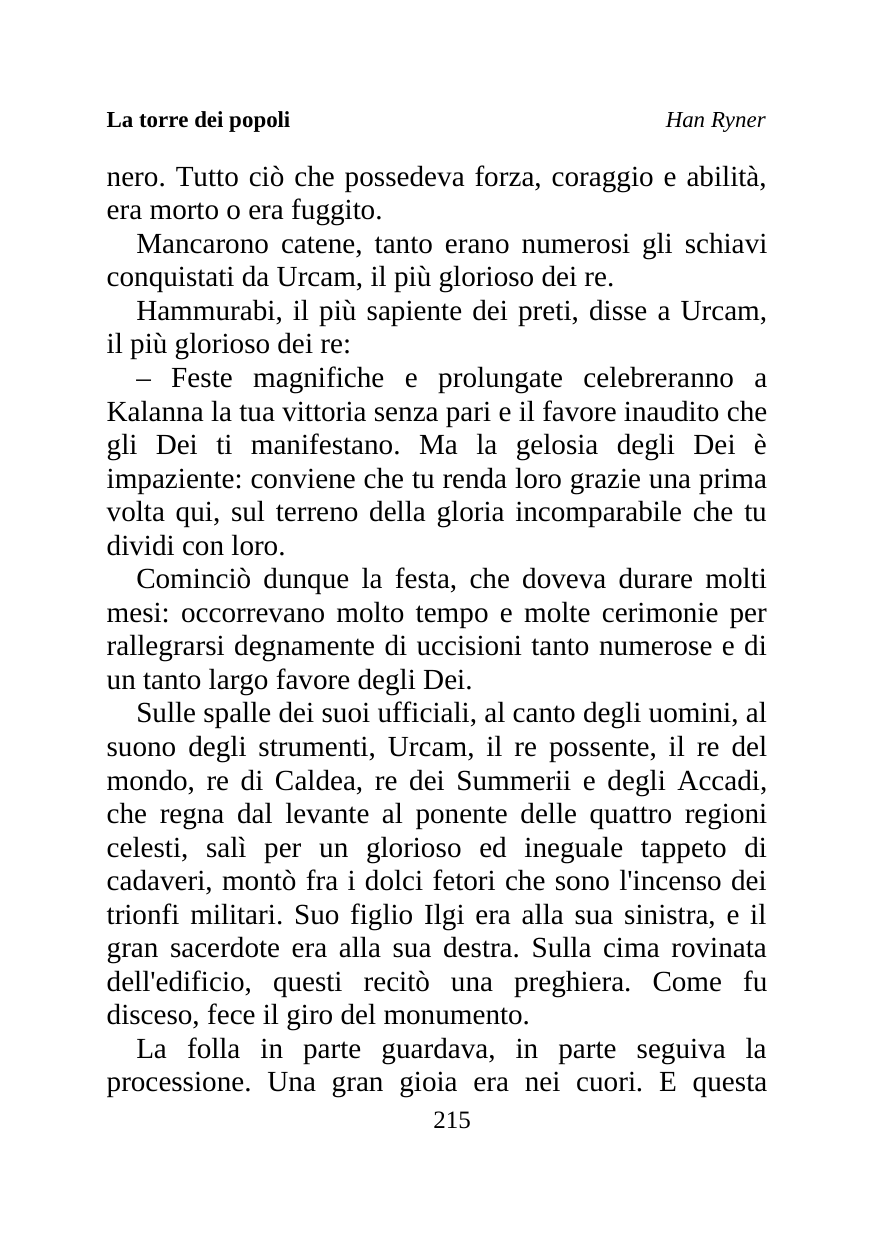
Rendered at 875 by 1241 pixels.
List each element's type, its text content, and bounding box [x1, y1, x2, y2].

text La folla in parte guardava, in parte seguiva la processione. Una gran gioia era nei cuori. E questa [106, 1031, 768, 1098]
text Sulle spalle dei suoi ufficiali, al canto degli uomini, al suono degli strumenti, Urcam, il re possente, il re del mondo, re di Caldea, re dei Summerii e degli Accadi, che regna dal levante al ponente delle quattro regioni celesti, salì per un glorioso ed ineguale tappeto di cadaveri, montò fra i dolci fetori che sono l'incenso dei trionfi militari. Suo figlio Ilgi era alla sua sinistra, e il gran sacerdote era alla sua destra. Sulla cima rovinata dell'edificio, questi recitò una preghiera. Come fu disceso, fece il giro del monumento. [106, 696, 768, 1031]
text Cominciò dunque la festa, che doveva durare molti mesi: occorrevano molto tempo e molte cerimonie per rallegrarsi degnamente di uccisioni tanto numerose e di un tanto largo favore degli Dei. [106, 561, 768, 696]
text – Feste magnifiche e prolungate celebreranno a Kalanna la tua vittoria senza pari e il favore inaudito che gli Dei ti manifestano. Ma la gelosia degli Dei è impaziente: conviene che tu renda loro grazie una prima volta qui, sul terreno della gloria incomparabile che tu dividi con loro. [106, 360, 768, 561]
text nero. Tutto ciò che possedeva forza, coraggio e abilità, era morto o era fuggito. [106, 159, 768, 226]
text Mancarono catene, tanto erano numerosi gli schiavi conquistati da Urcam, il più glorioso dei re. [106, 226, 768, 293]
text Hammurabi, il più sapiente dei preti, disse a Urcam, il più glorioso dei re: [106, 293, 768, 360]
